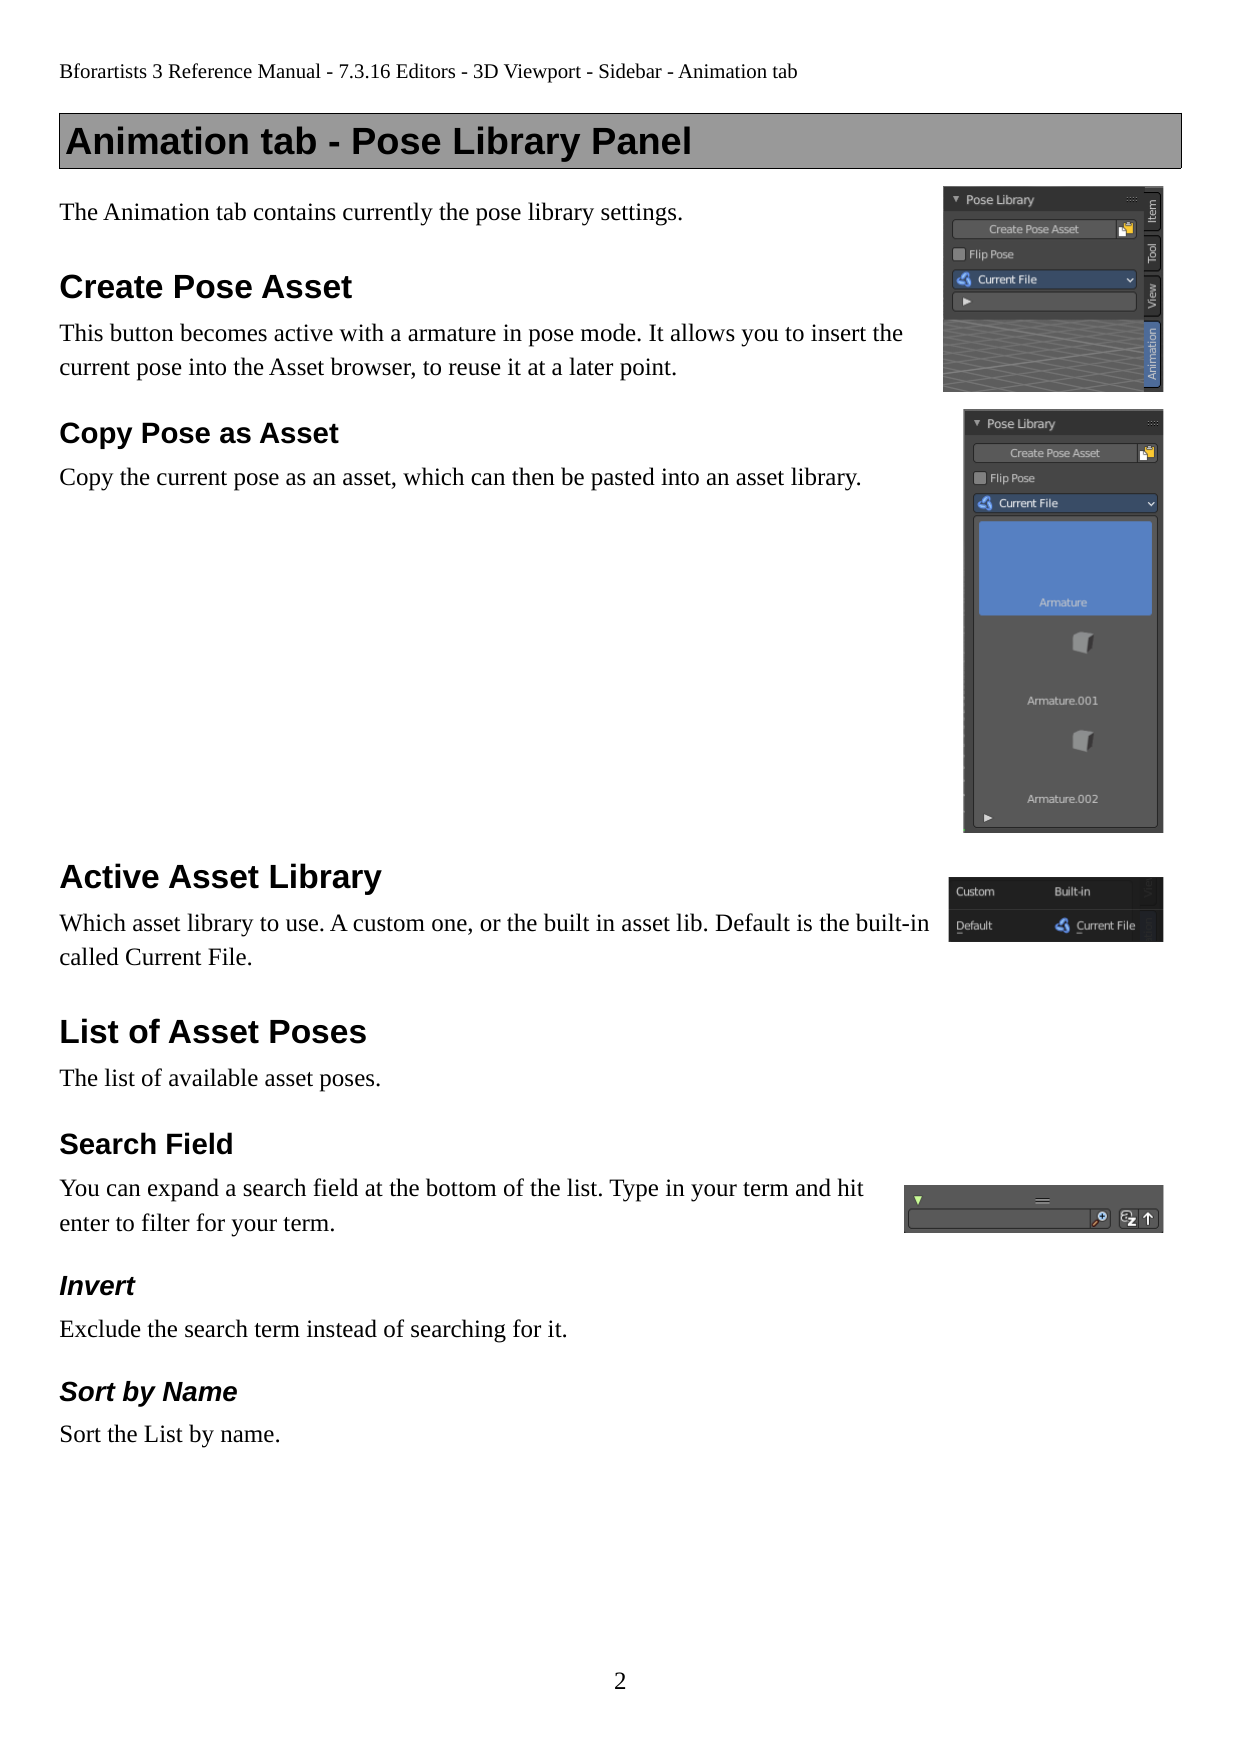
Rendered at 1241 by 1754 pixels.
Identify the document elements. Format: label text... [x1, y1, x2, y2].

text You can expand a search field at the bottom of the list. Type in your term and hit enter to filter for your term. [59, 1173, 1181, 1236]
subtitle Search Field [59, 1127, 1181, 1161]
picture [904, 1185, 1164, 1233]
text Exclude the search term instead of searching for it. [59, 1314, 1181, 1342]
subtitle [1164, 267, 1181, 305]
picture [948, 877, 1164, 942]
text Which asset library to use. A custom one, or the built in asset lib. Default is the built-in called Current File. [59, 908, 1181, 971]
subtitle [1164, 416, 1181, 449]
text The list of available asset poses. [59, 1063, 1181, 1092]
subtitle Active Asset Library [59, 857, 1181, 895]
subtitle Create Pose Asset [59, 267, 943, 305]
picture [943, 186, 1164, 392]
picture [963, 409, 1164, 833]
text Sort the List by name. [59, 1419, 1181, 1448]
subtitle List of Asset Poses [59, 1012, 1181, 1051]
subtitle Invert [59, 1269, 1181, 1301]
subtitle Copy Pose as Asset [59, 416, 963, 449]
text This button becomes active with a armature in pose mode. It allows you to insert the current pose into the Asset browser, to reuse it at a later point. [59, 318, 943, 381]
subtitle Sort by Name [59, 1375, 1181, 1407]
table_header Animation tab - Pose Library Panel [60, 114, 1181, 168]
text The Animation tab contains currently the pose library settings. [59, 197, 943, 225]
text Copy the current pose as an asset, which can then be pasted into an asset library. [59, 462, 963, 491]
